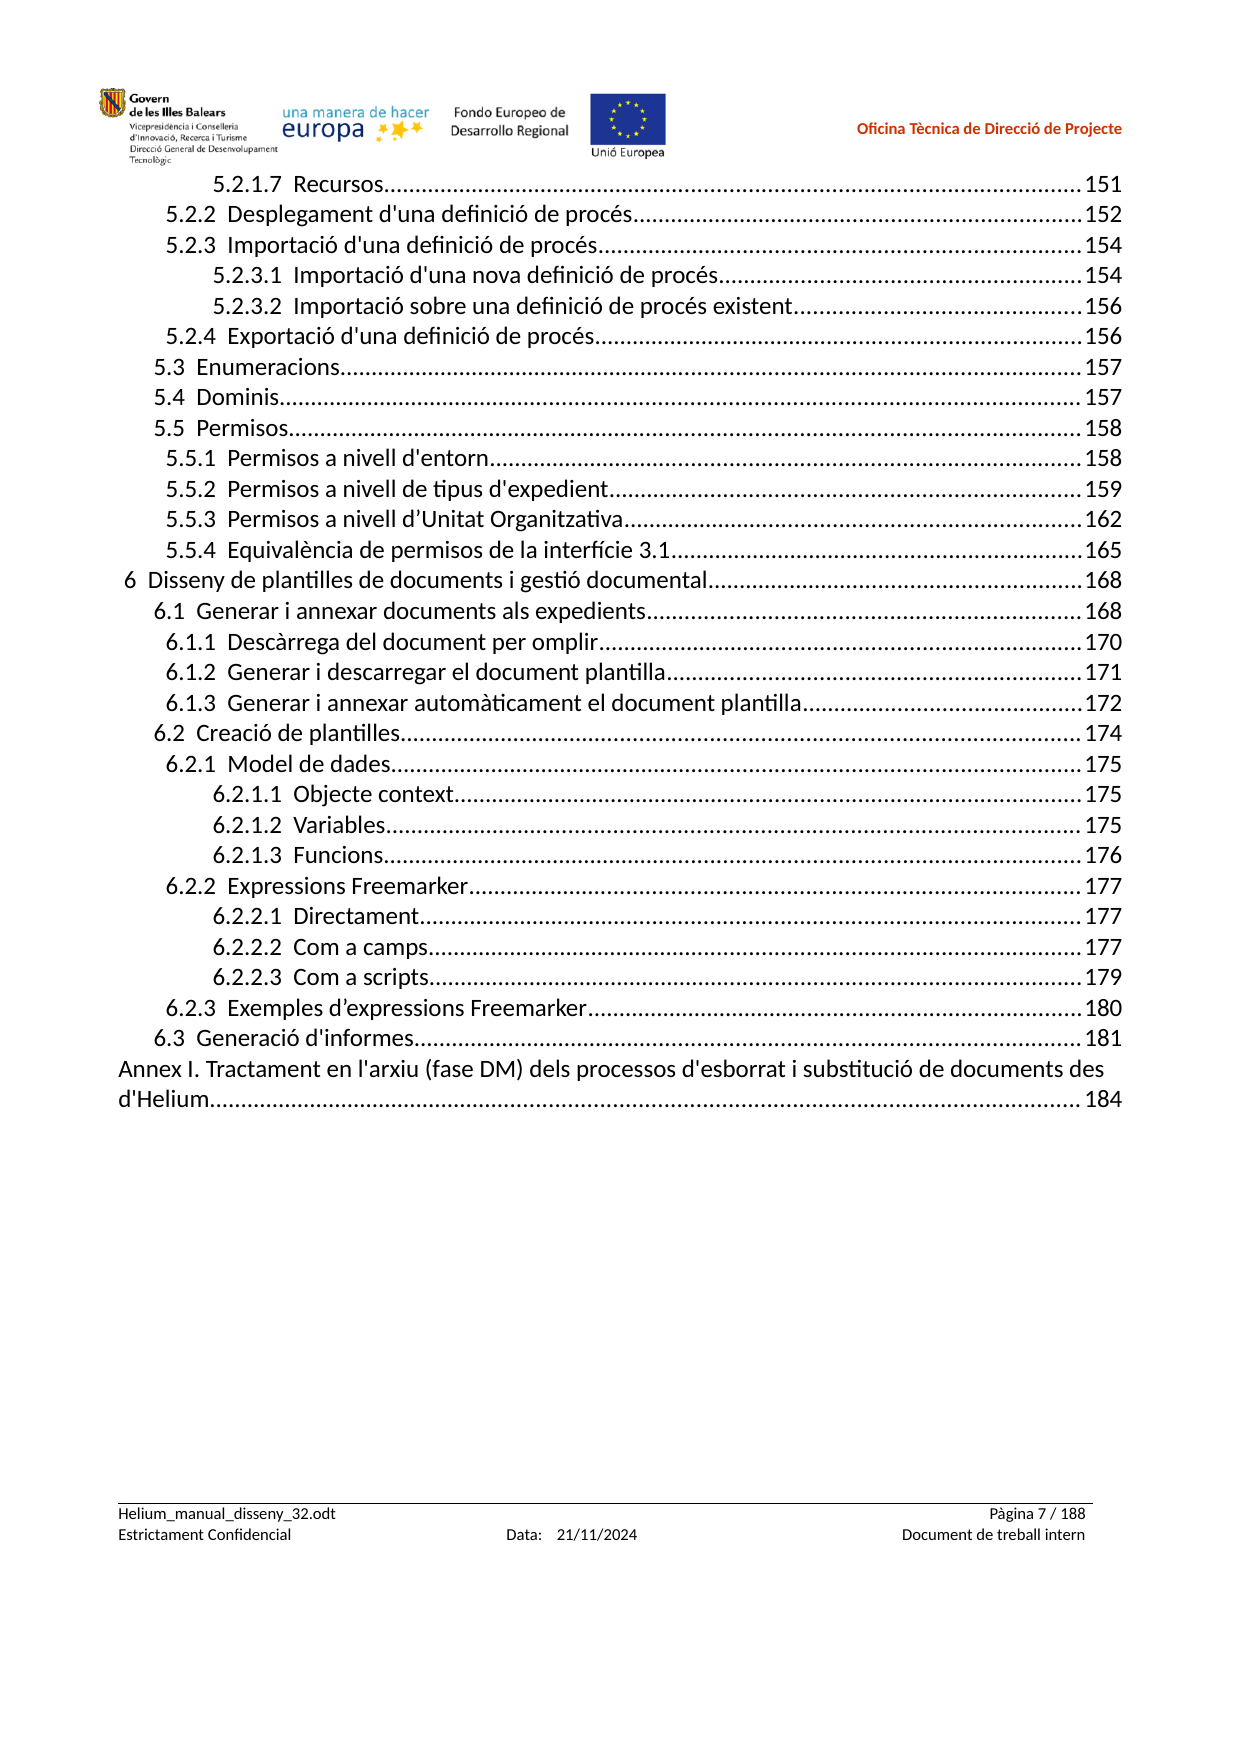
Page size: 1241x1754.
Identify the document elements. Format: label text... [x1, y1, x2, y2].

text 5.2.2 Desplegament d'una definició de procés 152 [160, 198, 1122, 229]
picture [99, 87, 668, 166]
text 5.2.3 Importació d'una definició de procés 154 [160, 229, 1122, 259]
text 6.2.1 Model de dades 175 [160, 748, 1122, 778]
text 6.2.2 Expressions Freemarker 177 [160, 870, 1122, 900]
text 6.2.2.3 Com a scripts 179 [207, 961, 1122, 992]
text 6.2.1.3 Funcions 176 [207, 839, 1122, 870]
text Annex I. Tractament en l'arxiu (fase DM) dels processos d'esborrat i substitució de documents des d'Helium 184 [118, 1053, 1122, 1114]
text 5.2.4 Exportació d'una definició de procés 156 [160, 321, 1122, 351]
text 6.2.3 Exemples d’expressions Freemarker 180 [160, 992, 1122, 1022]
text 6.2.1.2 Variables 175 [207, 809, 1122, 839]
text 6.1 Generar i annexar documents als expedients 168 [148, 595, 1122, 626]
text 5.5.2 Permisos a nivell de tipus d'expedient 159 [160, 473, 1122, 504]
text 5.2.1.7 Recursos 151 [207, 168, 1122, 198]
text 5.2.3.2 Importació sobre una definició de procés existent 156 [207, 290, 1122, 321]
text 6.2.2.1 Directament 177 [207, 900, 1122, 931]
text 5.4 Dominis 157 [148, 382, 1122, 412]
text 6.1.1 Descàrrega del document per omplir 170 [160, 626, 1122, 656]
text 6.2.1.1 Objecte context 175 [207, 778, 1122, 809]
text 5.5.3 Permisos a nivell d’Unitat Organitzativa 162 [160, 504, 1122, 534]
text 6.1.2 Generar i descarregar el document plantilla 171 [160, 656, 1122, 687]
text 5.5 Permisos 158 [148, 412, 1122, 443]
text 5.5.1 Permisos a nivell d'entorn 158 [160, 443, 1122, 473]
text 5.3 Enumeracions 157 [148, 351, 1122, 382]
text 5.2.3.1 Importació d'una nova definició de procés 154 [207, 259, 1122, 290]
text 6.1.3 Generar i annexar automàticament el document plantilla 172 [160, 687, 1122, 717]
text 6.2 Creació de plantilles 174 [148, 717, 1122, 748]
text 6.3 Generació d'informes 181 [148, 1022, 1122, 1053]
text 5.5.4 Equivalència de permisos de la interfície 3.1 165 [160, 534, 1122, 565]
text 6.2.2.2 Com a camps 177 [207, 931, 1122, 961]
text 6 Disseny de plantilles de documents i gestió documental 168 [118, 565, 1122, 595]
